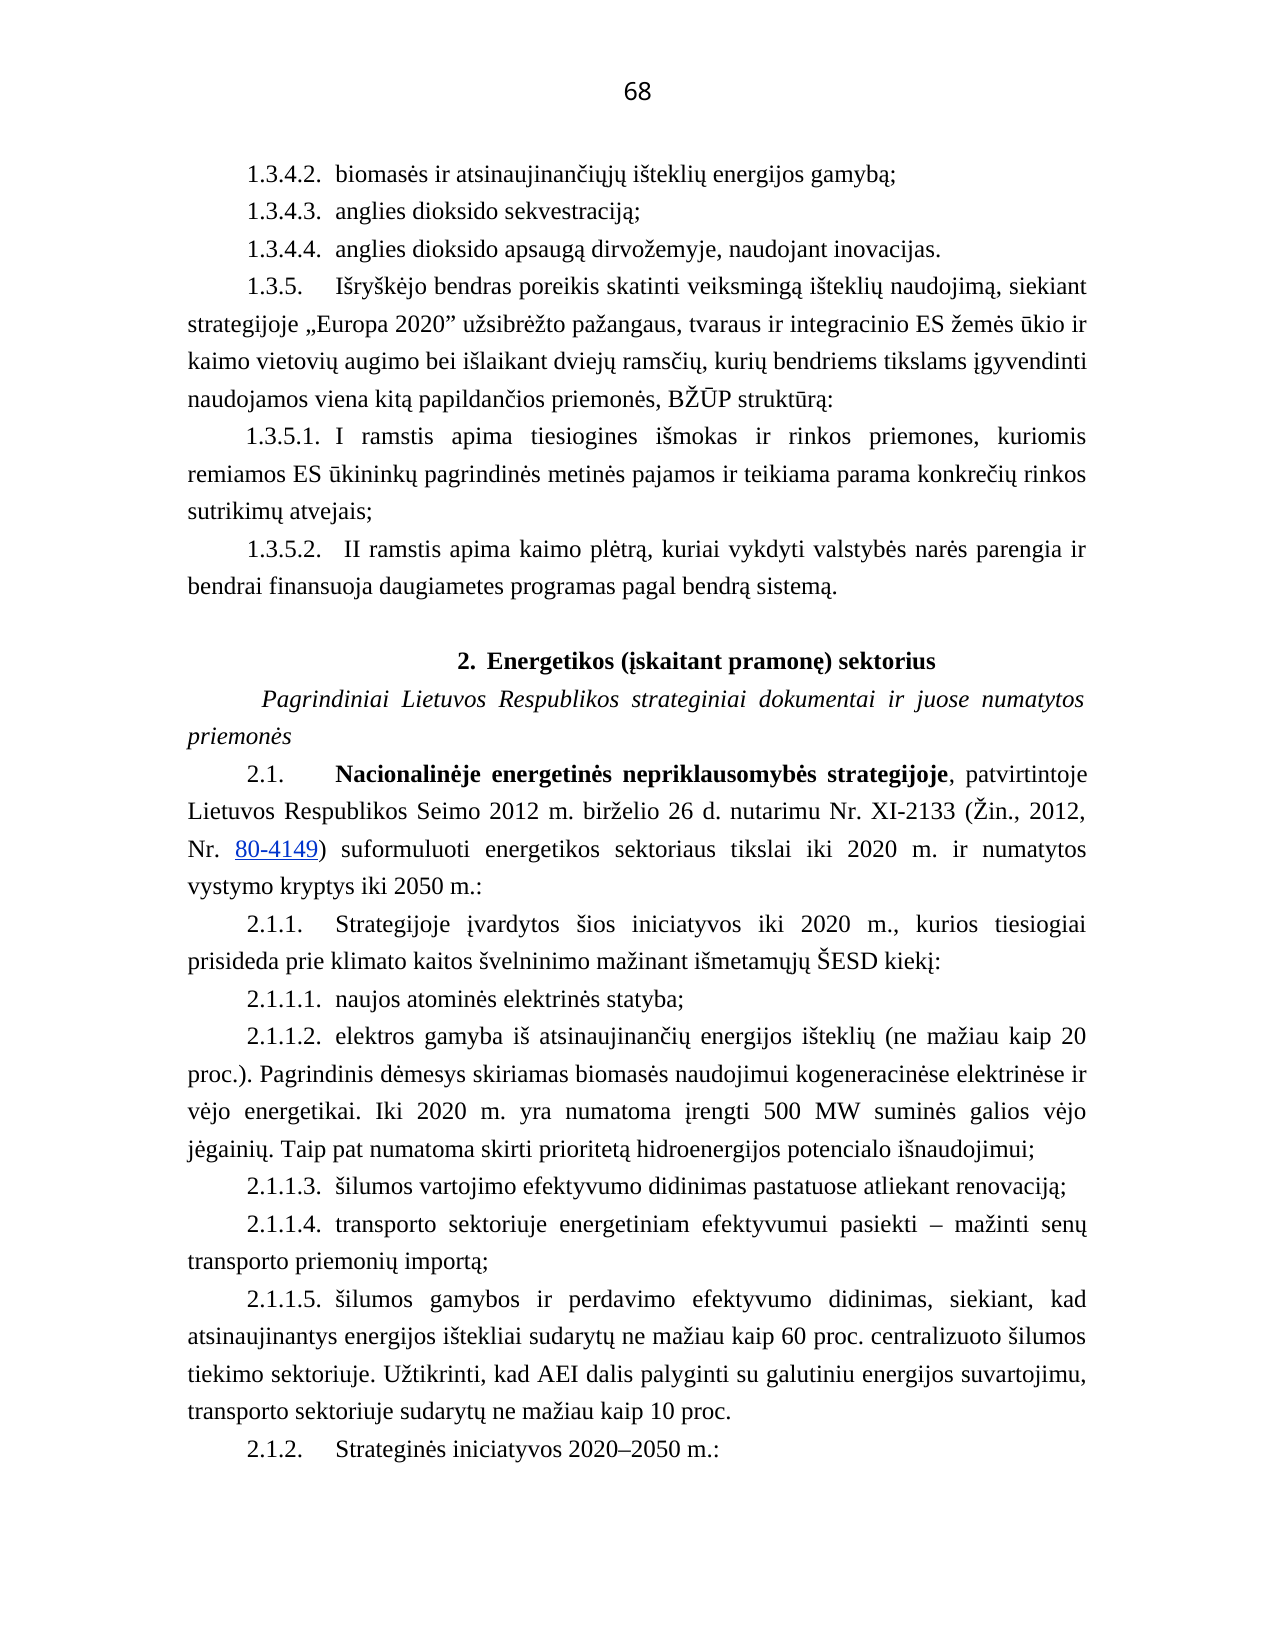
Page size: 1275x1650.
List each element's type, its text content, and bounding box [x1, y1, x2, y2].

text 1.3.5. Išryškėjo bendras poreikis skatinti veiksmingą išteklių naudojimą, siekiant strategijoje „Europa 2020” užsibrėžto pažangaus, tvaraus ir integracinio ES žemės ūkio ir kaimo vietovių augimo bei išlaikant dviejų ramsčių, kurių bendriems tikslams įgyvendinti naudojamos viena kitą papildančios priemonės, BŽŪP struktūrą: [187, 262, 1087, 412]
text Pagrindiniai Lietuvos Respublikos strateginiai dokumentai ir juose numatytos priemonės [187, 675, 1087, 750]
text 2.1.1.1. naujos atominės elektrinės statyba; [187, 975, 1087, 1012]
text 1.3.4.4. anglies dioksido apsaugą dirvožemyje, naudojant inovacijas. [247, 225, 1087, 262]
text 2.1.1.2. elektros gamyba iš atsinaujinančių energijos išteklių (ne mažiau kaip 20 proc.). Pagrindinis dėmesys skiriamas biomasės naudojimui kogeneracinėse elektrinėse ir vėjo energetikai. Iki 2020 m. yra numatoma įrengti 500 MW suminės galios vėjo jėgainių. Taip pat numatoma skirti prioritetą hidroenergijos potencialo išnaudojimui; [187, 1012, 1087, 1162]
text 2.1.1.5. šilumos gamybos ir perdavimo efektyvumo didinimas, siekiant, kad atsinaujinantys energijos ištekliai sudarytų ne mažiau kaip 60 proc. centralizuoto šilumos tiekimo sektoriuje. Užtikrinti, kad AEI dalis palyginti su galutiniu energijos suvartojimu, transporto sektoriuje sudarytų ne mažiau kaip 10 proc. [187, 1275, 1087, 1425]
text 2.1.1.4. transporto sektoriuje energetiniam efektyvumui pasiekti – mažinti senų transporto priemonių importą; [187, 1200, 1087, 1275]
text 2.1.1. Strategijoje įvardytos šios iniciatyvos iki 2020 m., kurios tiesiogiai prisideda prie klimato kaitos švelninimo mažinant išmetamųjų ŠESD kiekį: [187, 900, 1087, 975]
text 1.3.5.2. II ramstis apima kaimo plėtrą, kuriai vykdyti valstybės narės parengia ir bendrai finansuoja daugiametes programas pagal bendrą sistemą. [187, 525, 1087, 600]
text 2.1.1.3. šilumos vartojimo efektyvumo didinimas pastatuose atliekant renovaciją; [187, 1162, 1087, 1200]
text 1.3.4.2. biomasės ir atsinaujinančiųjų išteklių energijos gamybą; [247, 150, 1087, 187]
text 2.1. Nacionalinėje energetinės nepriklausomybės strategijoje, patvirtintoje Lietuvos Respublikos Seimo 2012 m. birželio 26 d. nutarimu Nr. XI-2133 (Žin., 2012, Nr. 80-4149) suformuluoti energetikos sektoriaus tikslai iki 2020 m. ir numatytos vystymo kryptys iki 2050 m.: [187, 750, 1087, 900]
text 1.3.5.1. I ramstis apima tiesiogines išmokas ir rinkos priemones, kuriomis remiamos ES ūkininkų pagrindinės metinės pajamos ir teikiama parama konkrečių rinkos sutrikimų atvejais; [187, 412, 1087, 525]
text 1.3.4.3. anglies dioksido sekvestraciją; [247, 187, 1087, 225]
text 2. Energetikos (įskaitant pramonę) sektorius [187, 637, 1087, 675]
text 2.1.2. Strateginės iniciatyvos 2020–2050 m.: [187, 1425, 1087, 1462]
